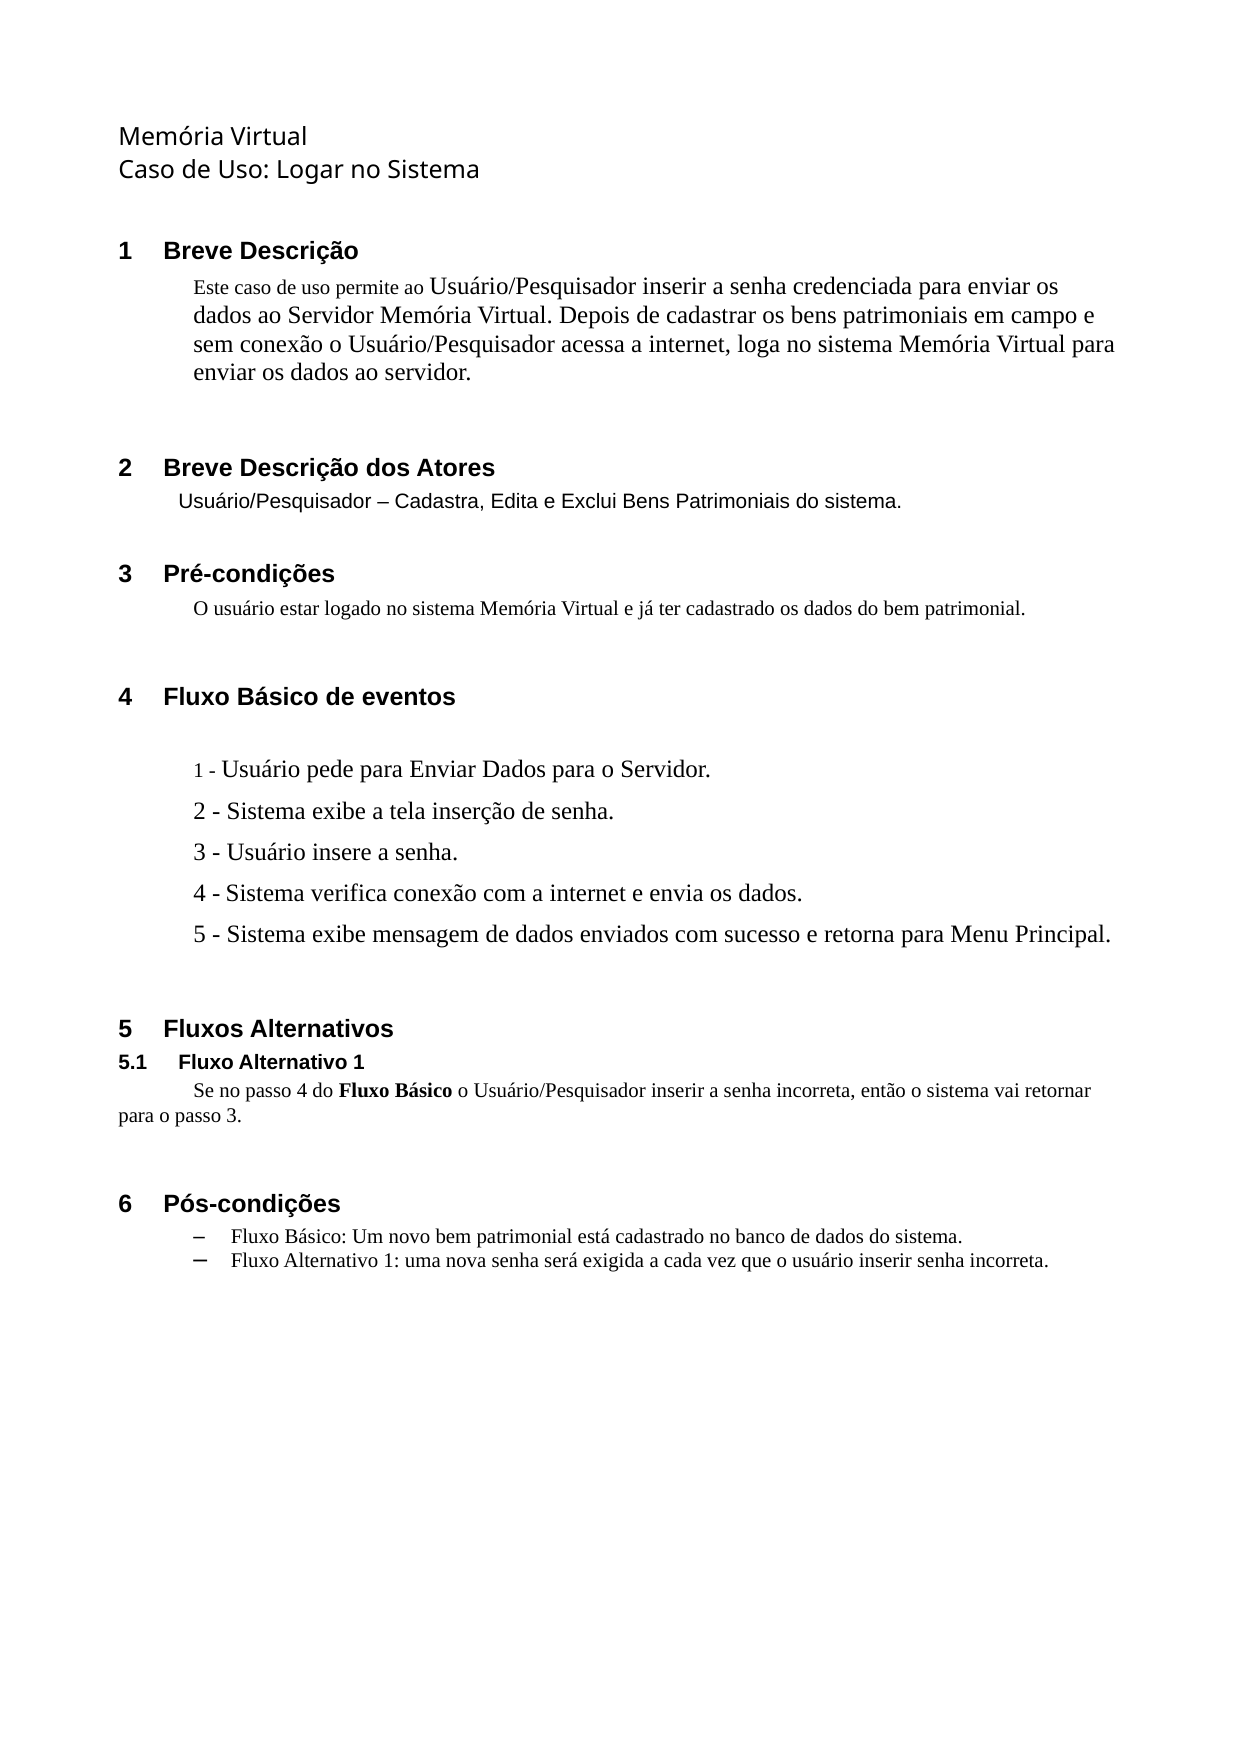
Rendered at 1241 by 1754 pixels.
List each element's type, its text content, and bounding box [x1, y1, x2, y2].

subtitle Fluxo Básico de eventos [118, 682, 1122, 711]
subtitle Fluxo Alternativo 1 [118, 1049, 1122, 1074]
text O usuário estar logado no sistema Memória Virtual e já ter cadastrado os dados do bem patrimonial. [193, 594, 1122, 619]
text Memória Virtual Caso de Uso: Logar no Sistema [118, 118, 1122, 186]
list Fluxo Alternativo 1: uma nova senha será exigida a cada vez que o usuário inserir senha incorreta. [193, 1248, 1122, 1272]
text 3 - Usuário insere a senha. [118, 837, 1122, 866]
text 4 - Sistema verifica conexão com a internet e envia os dados. [118, 878, 1122, 907]
text 5 - Sistema exibe mensagem de dados enviados com sucesso e retorna para Menu Principal. [118, 919, 1122, 948]
text Este caso de uso permite ao Usuário/Pesquisador inserir a senha credenciada para enviar os dados ao Servidor Memória Virtual. Depois de cadastrar os bens patrimoniais em campo e sem conexão o Usuário/Pesquisador acessa a internet, loga no sistema Memória Virtual para enviar os dados ao servidor. [193, 271, 1122, 387]
subtitle Usuário/Pesquisador – Cadastra, Edita e Exclui Bens Patrimoniais do sistema. [118, 488, 1122, 513]
list Fluxo Básico: Um novo bem patrimonial está cadastrado no banco de dados do sistema. [193, 1223, 1122, 1248]
subtitle Breve Descrição [118, 236, 1122, 265]
text 1 - Usuário pede para Enviar Dados para o Servidor. [118, 754, 1122, 783]
subtitle Pré-condições [118, 559, 1122, 588]
subtitle Fluxos Alternativos [118, 1014, 1122, 1043]
text 2 - Sistema exibe a tela inserção de senha. [118, 796, 1122, 824]
subtitle Pós-condições [118, 1188, 1122, 1217]
subtitle Breve Descrição dos Atores [118, 453, 1122, 482]
text Se no passo 4 do Fluxo Básico o Usuário/Pesquisador inserir a senha incorreta, então o sistema vai retornar para o passo 3. [118, 1074, 1122, 1127]
